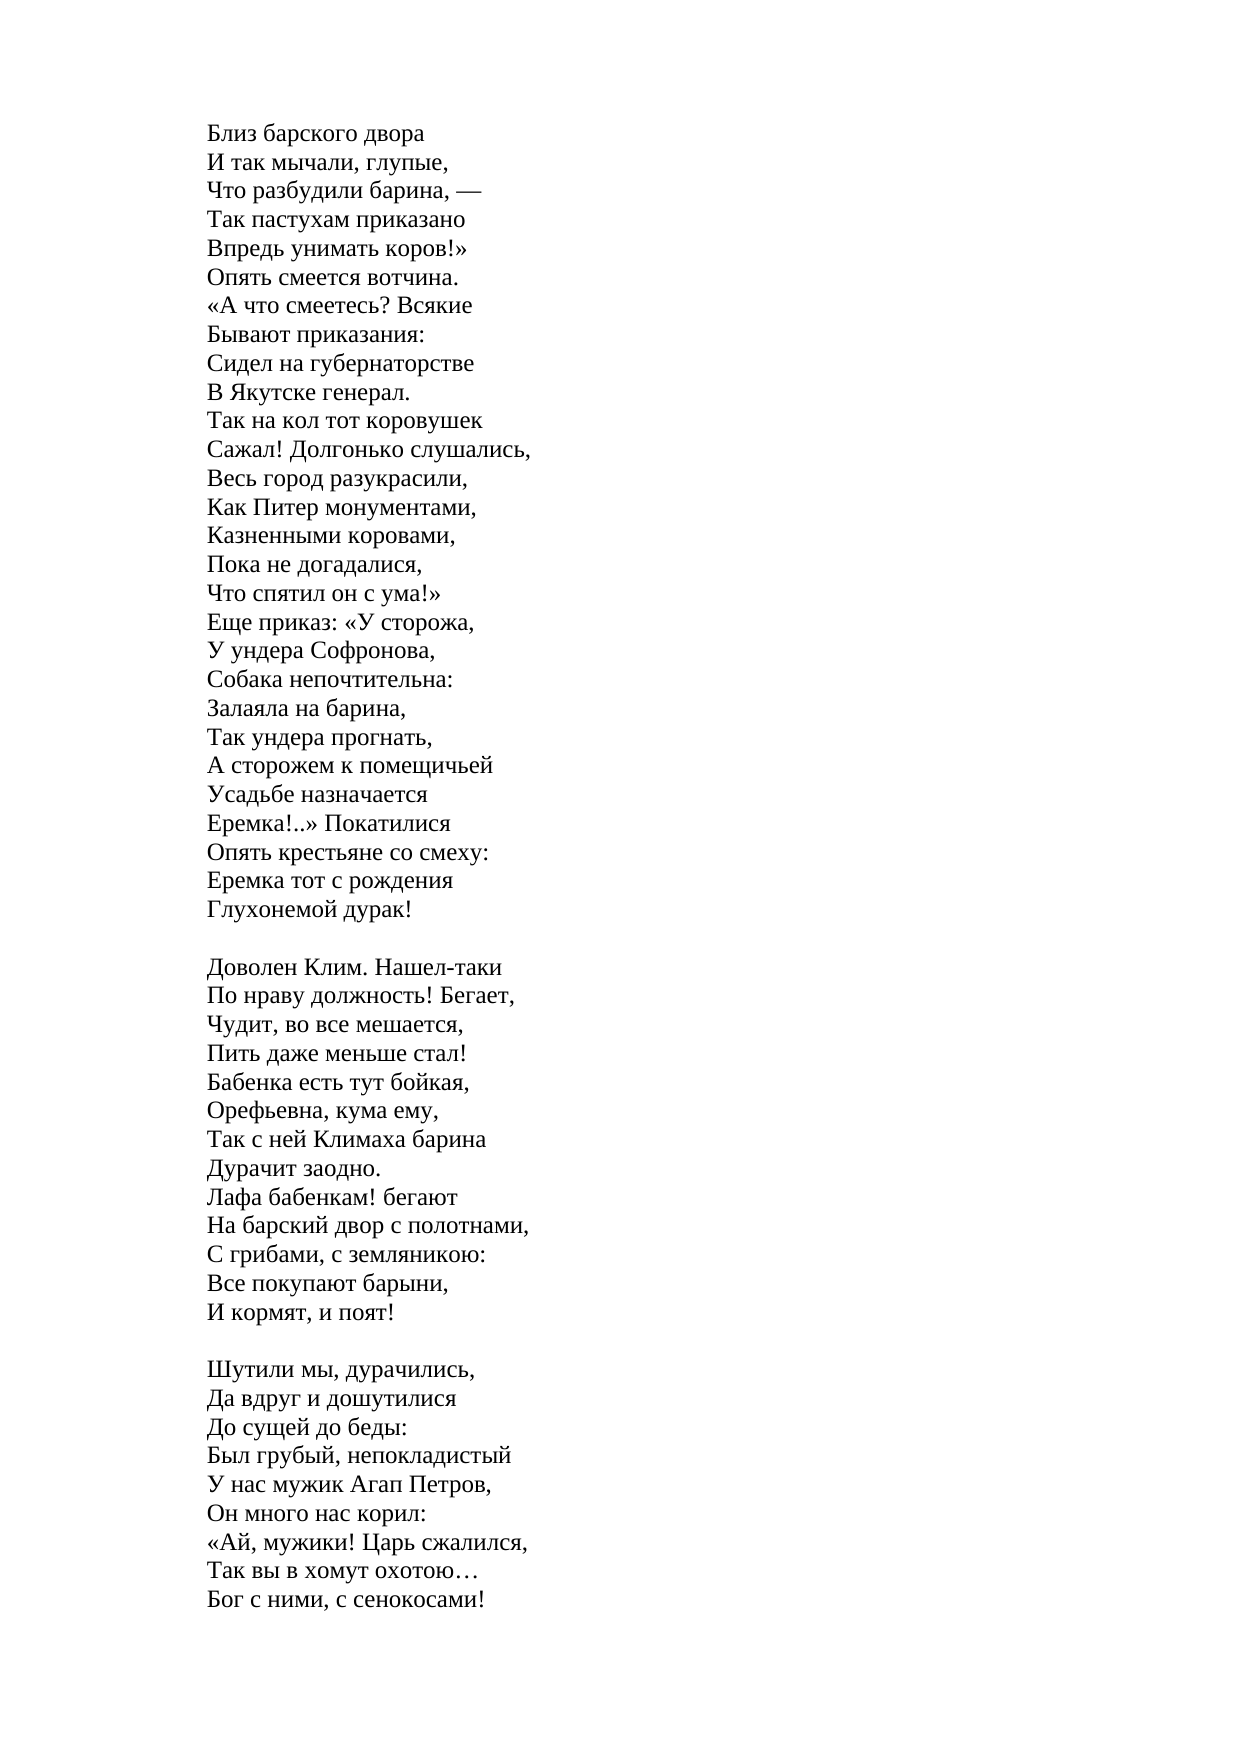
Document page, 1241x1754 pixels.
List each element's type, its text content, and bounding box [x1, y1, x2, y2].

text Так на кол тот коровушек [148, 406, 1152, 434]
text Что разбудили барина, — [148, 176, 1152, 204]
text Пить даже меньше стал! [148, 1038, 1152, 1067]
text Близ барского двора [148, 118, 1152, 147]
text Еремка тот с рождения [148, 866, 1152, 894]
text Залаяла на барина, [148, 693, 1152, 722]
text Опять крестьяне со смеху: [148, 837, 1152, 866]
text Глухонемой дурак! [148, 894, 1152, 923]
text И кормят, и поят! [148, 1297, 1152, 1326]
text Усадьбе назначается [148, 779, 1152, 808]
text Так ундера прогнать, [148, 722, 1152, 751]
text Бывают приказания: [148, 319, 1152, 348]
text Еремка!..» Покатилися [148, 808, 1152, 837]
text Что спятил он с ума!» [148, 578, 1152, 607]
text До сущей до беды: [148, 1412, 1152, 1441]
text Чудит, во все мешается, [148, 1009, 1152, 1038]
text И так мычали, глупые, [148, 147, 1152, 176]
text С грибами, с земляникою: [148, 1239, 1152, 1268]
text Казненными коровами, [148, 521, 1152, 549]
text Был грубый, непокладистый [148, 1441, 1152, 1469]
text У ундера Софронова, [148, 636, 1152, 664]
text Дурачит заодно. [148, 1153, 1152, 1182]
text Собака непочтительна: [148, 664, 1152, 693]
text Шутили мы, дурачились, [148, 1354, 1152, 1383]
text У нас мужик Агап Петров, [148, 1469, 1152, 1498]
text Впредь унимать коров!» [148, 233, 1152, 262]
text Все покупают барыни, [148, 1268, 1152, 1297]
text По нраву должность! Бегает, [148, 981, 1152, 1009]
text Весь город разукрасили, [148, 463, 1152, 492]
text Так с ней Климаха барина [148, 1124, 1152, 1153]
text Сидел на губернаторстве [148, 348, 1152, 377]
text Пока не догадалися, [148, 549, 1152, 578]
text Лафа бабенкам! бегают [148, 1182, 1152, 1211]
text Да вдруг и дошутилися [148, 1383, 1152, 1412]
text Орефьевна, кума ему, [148, 1096, 1152, 1124]
text «А что смеетесь? Всякие [148, 291, 1152, 319]
text Сажал! Долгонько слушались, [148, 434, 1152, 463]
text Так вы в хомут охотою… [148, 1556, 1152, 1584]
text Доволен Клим. Нашел-таки [148, 952, 1152, 981]
text Как Питер монументами, [148, 492, 1152, 521]
text Бог с ними, с сенокосами! [148, 1584, 1152, 1613]
text На барский двор с полотнами, [148, 1211, 1152, 1239]
text «Ай, мужики! Царь сжалился, [148, 1527, 1152, 1556]
text Он много нас корил: [148, 1498, 1152, 1527]
text Так пастухам приказано [148, 204, 1152, 233]
text Еще приказ: «У сторожа, [148, 607, 1152, 636]
text А сторожем к помещичьей [148, 751, 1152, 779]
text Опять смеется вотчина. [148, 262, 1152, 291]
text Бабенка есть тут бойкая, [148, 1067, 1152, 1096]
text В Якутске генерал. [148, 377, 1152, 406]
